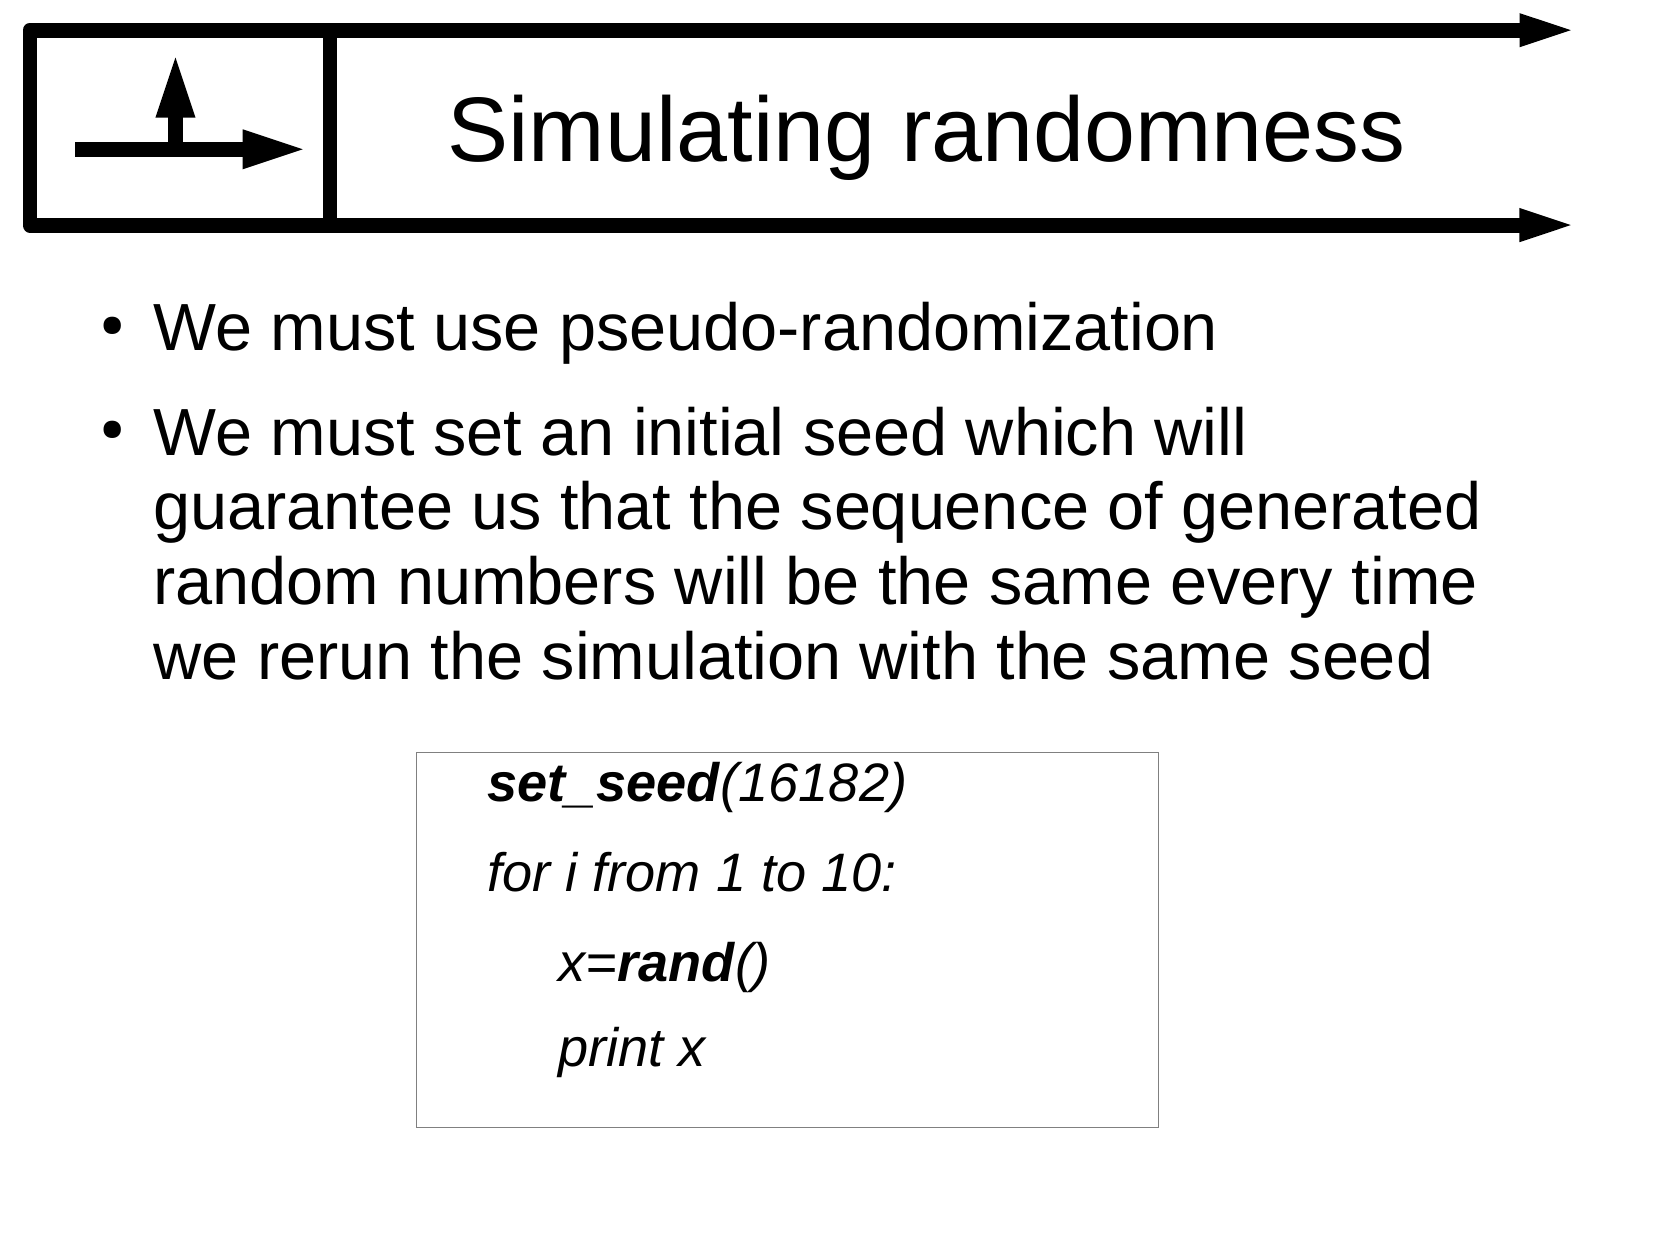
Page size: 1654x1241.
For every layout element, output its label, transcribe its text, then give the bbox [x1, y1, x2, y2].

title Simulating randomness [337, 25, 1654, 233]
list set_seed(16182) for i from 1 to 10: x=rand() print x [416, 752, 1159, 1128]
list We must use pseudo-randomization We must set an initial seed which will guarantee us that the sequence of generated random numbers will be the same every time we rerun the simulation with the same seed [82, 290, 1538, 1010]
title Simulating randomness [183, 38, 323, 218]
